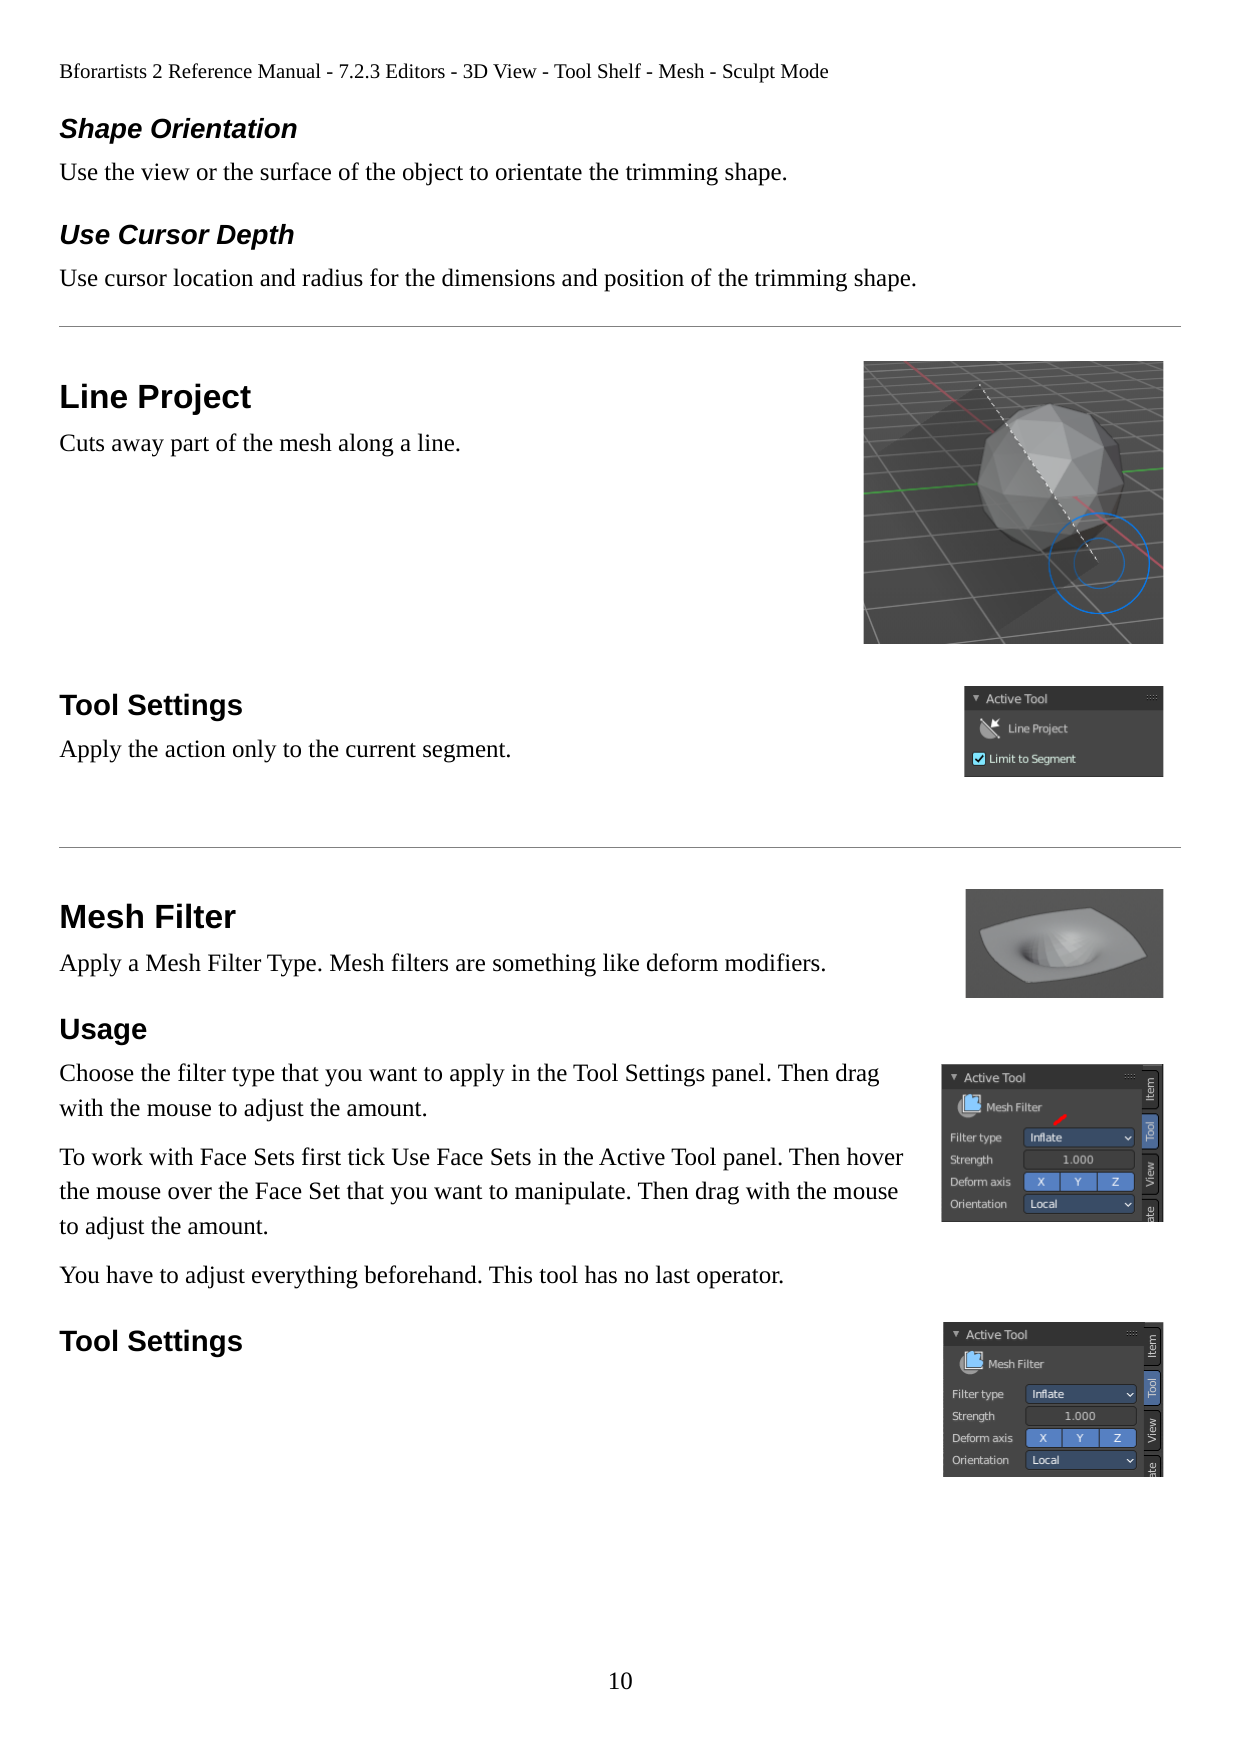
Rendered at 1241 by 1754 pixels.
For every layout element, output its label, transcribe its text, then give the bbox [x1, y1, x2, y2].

text To work with Face Sets first tick Use Face Sets in the Active Tool panel. Then hover the mouse over the Face Set that you want to manipulate. Then drag with the mouse to adjust the amount. [59, 1142, 1181, 1240]
text You have to adjust everything beforehand. This tool has no last operator. [59, 1260, 1181, 1289]
subtitle [1164, 688, 1181, 722]
subtitle Use Cursor Depth [59, 218, 1181, 250]
subtitle [1164, 377, 1181, 416]
subtitle Line Project [59, 377, 863, 416]
subtitle Usage [59, 1012, 1181, 1046]
subtitle [1164, 897, 1181, 936]
picture [863, 361, 1164, 644]
text Cuts away part of the mesh along a line. [59, 428, 863, 457]
text Apply the action only to the current segment. [59, 734, 964, 763]
text Use cursor location and radius for the dimensions and position of the trimming shape. [59, 263, 1181, 292]
subtitle [1164, 1324, 1181, 1357]
subtitle Tool Settings [59, 1324, 943, 1357]
subtitle Tool Settings [59, 688, 964, 722]
picture [964, 686, 1164, 777]
text Choose the filter type that you want to apply in the Tool Settings panel. Then drag with the mouse to adjust the amount. [59, 1058, 1181, 1122]
subtitle Shape Orientation [59, 113, 1181, 144]
text Apply a Mesh Filter Type. Mesh filters are something like deform modifiers. [59, 948, 965, 977]
text Use the view or the surface of the object to orientate the trimming shape. [59, 157, 1181, 186]
subtitle Mesh Filter [59, 897, 965, 936]
picture [943, 1322, 1164, 1477]
picture [941, 1064, 1164, 1222]
picture [965, 889, 1164, 998]
